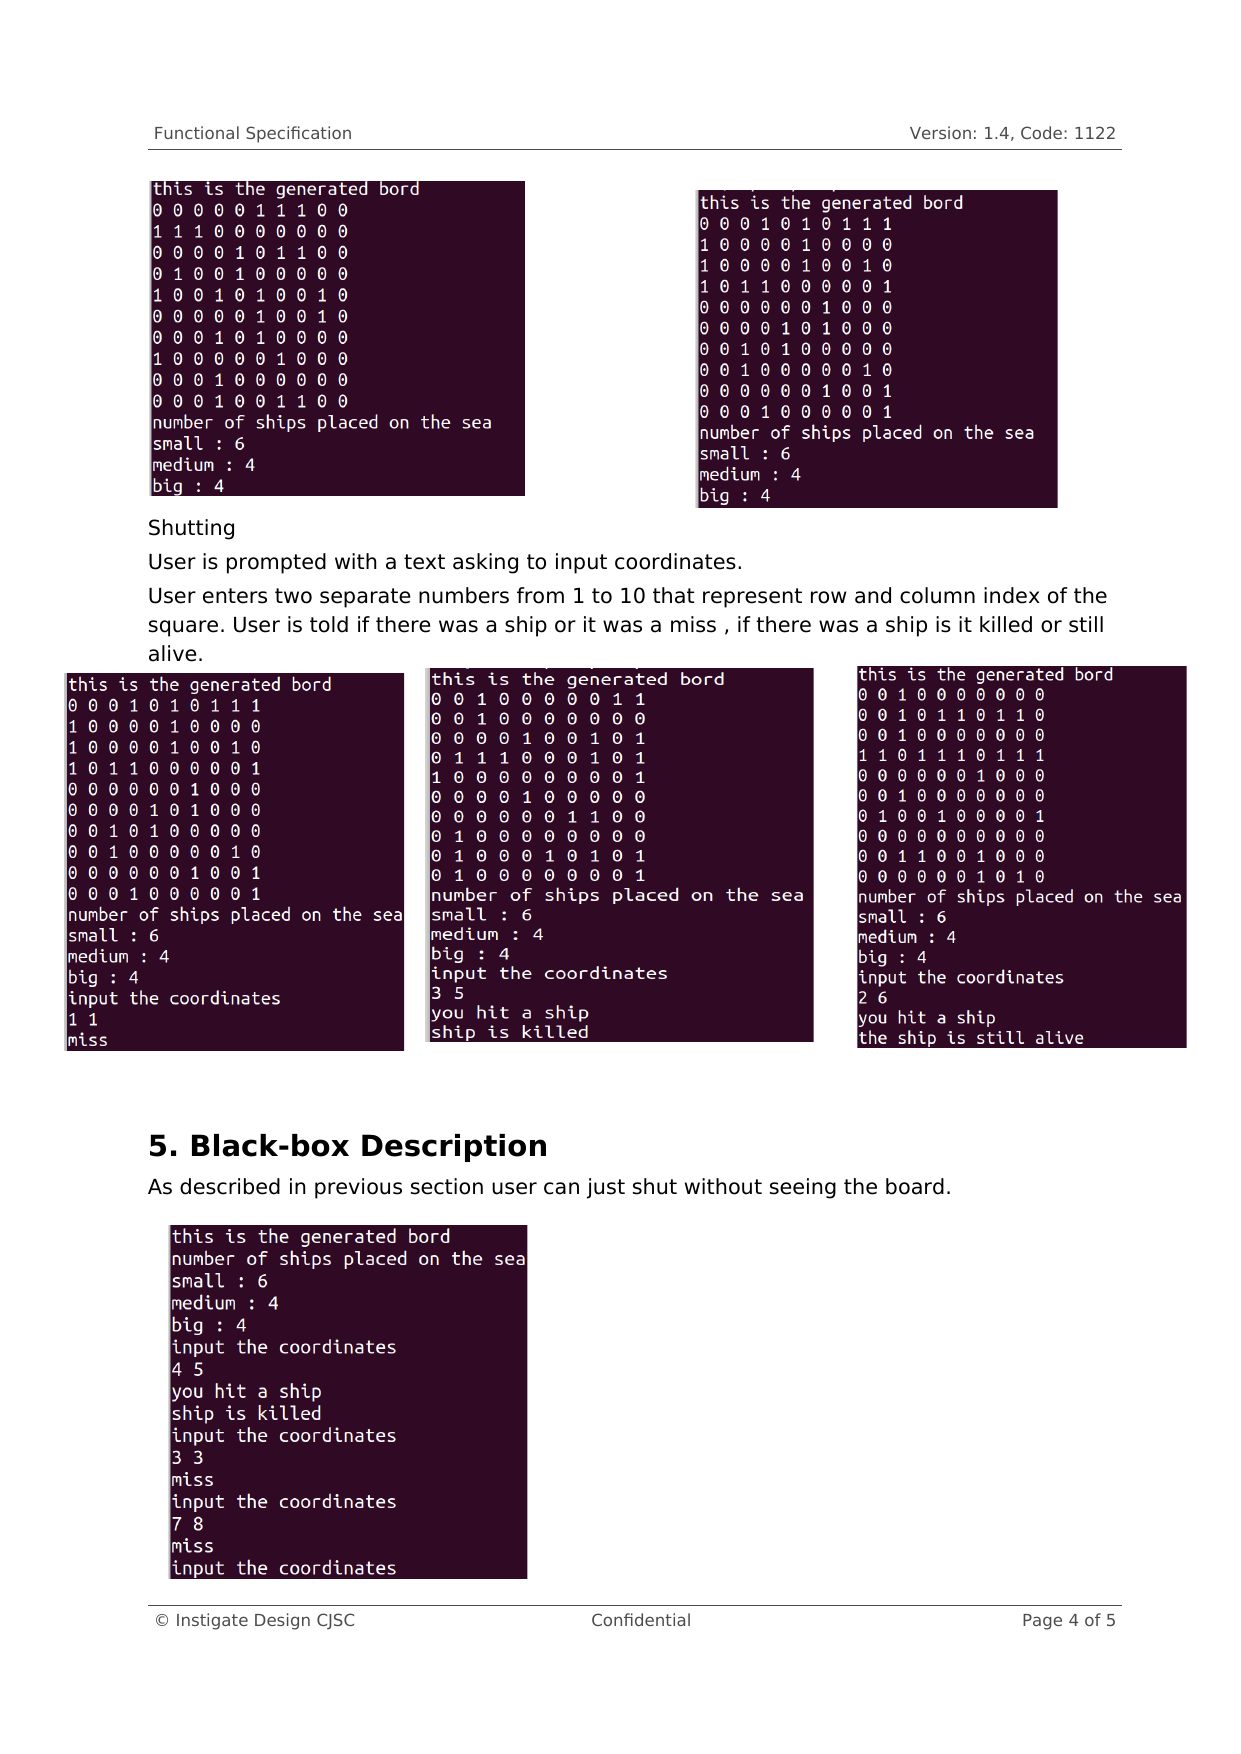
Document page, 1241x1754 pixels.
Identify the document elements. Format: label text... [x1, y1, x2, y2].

text As described in previous section user can just shut without seeing the board. [148, 1175, 1122, 1199]
picture [64, 673, 405, 1051]
subtitle Black-box Description [148, 1129, 1122, 1163]
picture [695, 190, 1058, 508]
picture [856, 666, 1187, 1048]
text User is prompted with a text asking to input coordinates. [148, 550, 1122, 574]
picture [168, 1225, 528, 1579]
picture [425, 668, 814, 1042]
picture [149, 181, 525, 496]
text Shutting [148, 516, 1122, 541]
text User enters two separate numbers from 1 to 10 that represent row and column index of the square. User is told if there was a ship or it was a miss , if there was a ship is it killed or still alive. [148, 584, 1122, 666]
